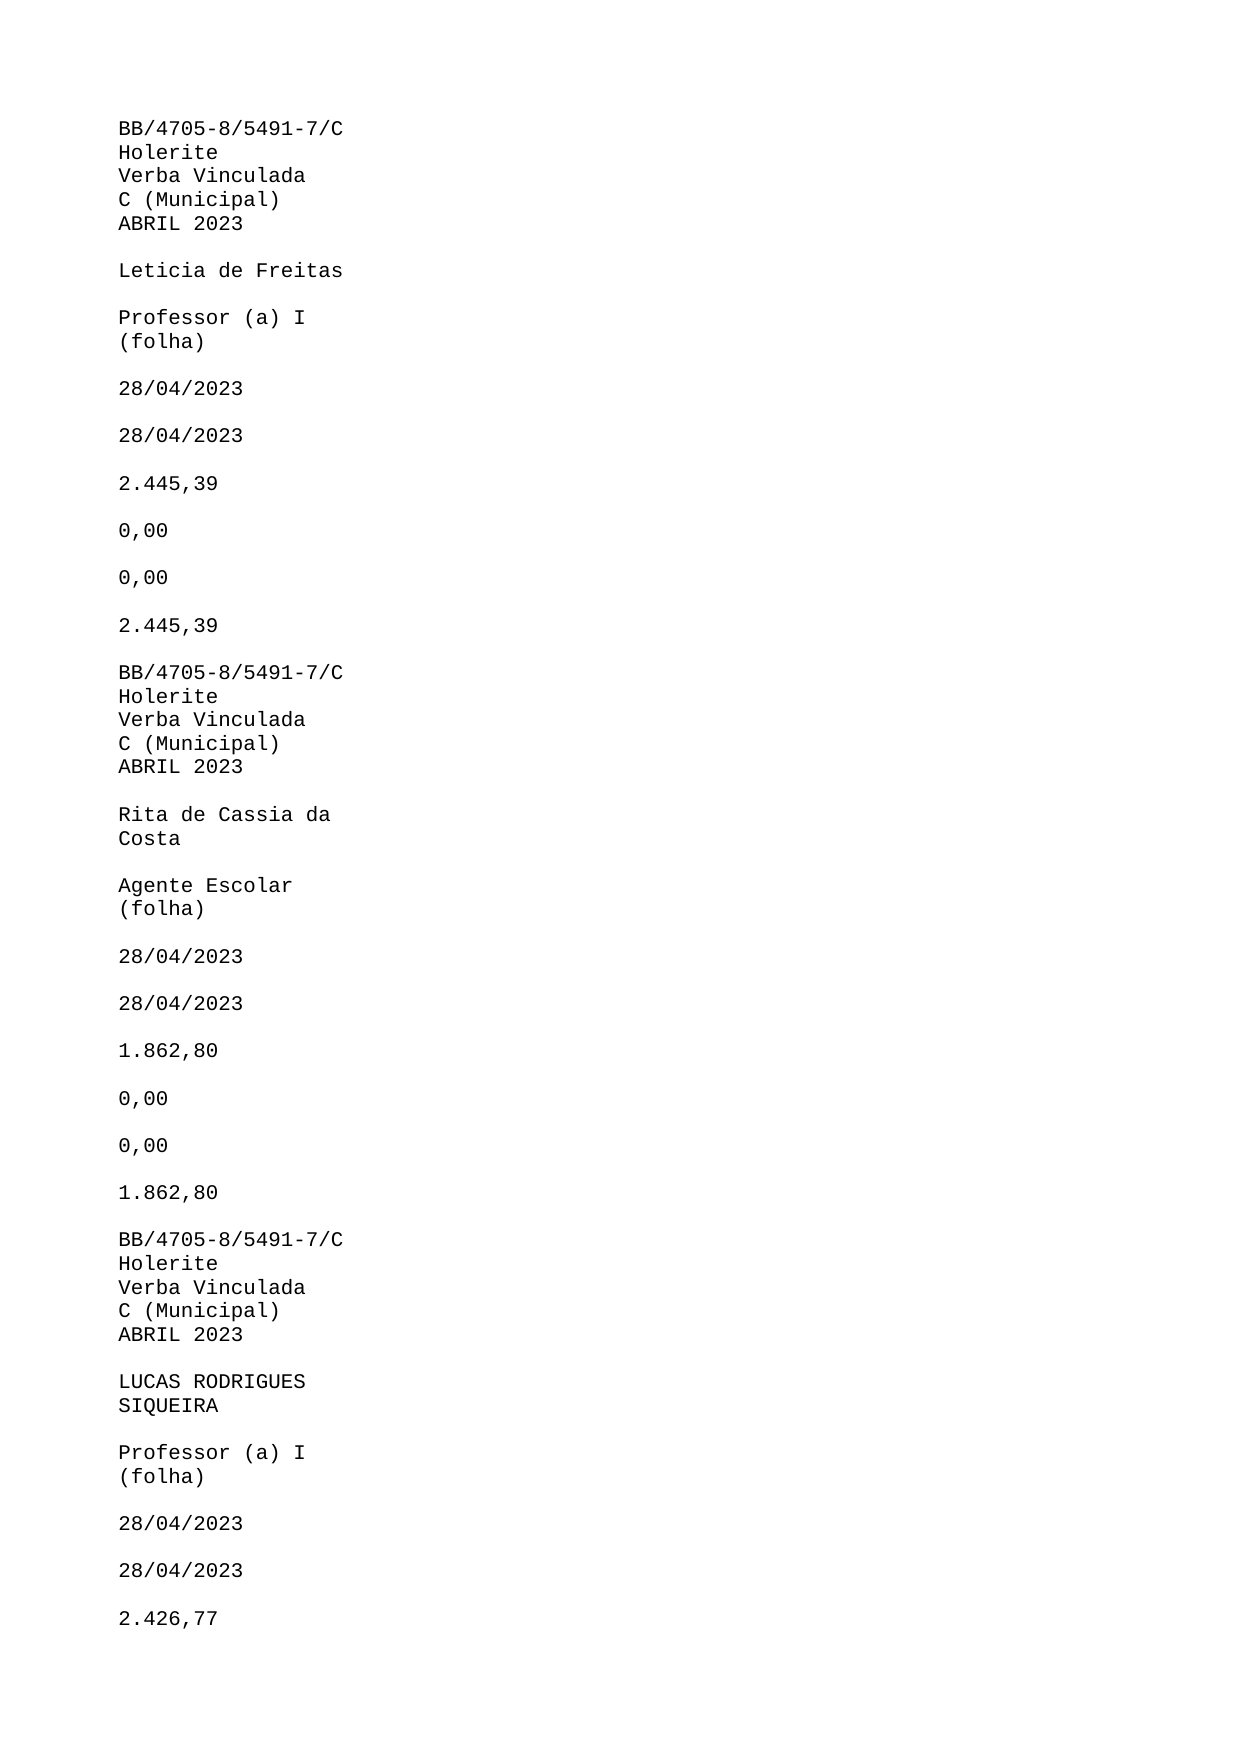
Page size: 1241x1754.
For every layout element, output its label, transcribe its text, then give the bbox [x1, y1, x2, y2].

text ABRIL 2023 [118, 1324, 1122, 1348]
text ABRIL 2023 [118, 757, 1122, 780]
text 2.445,39 [118, 473, 1122, 496]
text BB/4705-8/5491-7/C [118, 118, 1122, 142]
text 2.445,39 [118, 615, 1122, 638]
text 1.862,80 [118, 1182, 1122, 1206]
text ABRIL 2023 [118, 213, 1122, 236]
text 0,00 [118, 1088, 1122, 1111]
text 28/04/2023 [118, 426, 1122, 449]
text C (Municipal) [118, 189, 1122, 213]
text Holerite [118, 1253, 1122, 1277]
text (folha) [118, 1466, 1122, 1489]
text Leticia de Freitas [118, 260, 1122, 284]
text C (Municipal) [118, 733, 1122, 757]
text BB/4705-8/5491-7/C [118, 1229, 1122, 1253]
text 1.862,80 [118, 1040, 1122, 1064]
text (folha) [118, 331, 1122, 354]
text 28/04/2023 [118, 993, 1122, 1017]
text BB/4705-8/5491-7/C [118, 662, 1122, 686]
text 28/04/2023 [118, 1513, 1122, 1537]
text (folha) [118, 898, 1122, 922]
text Rita de Cassia da [118, 804, 1122, 827]
text Holerite [118, 686, 1122, 709]
text Verba Vinculada [118, 165, 1122, 189]
text Professor (a) I [118, 1442, 1122, 1466]
text Costa [118, 827, 1122, 851]
text 0,00 [118, 1135, 1122, 1158]
text 2.426,77 [118, 1608, 1122, 1631]
text Verba Vinculada [118, 1277, 1122, 1300]
text C (Municipal) [118, 1300, 1122, 1324]
text Agente Escolar [118, 875, 1122, 898]
text 28/04/2023 [118, 946, 1122, 969]
text Professor (a) I [118, 307, 1122, 331]
text SIQUEIRA [118, 1395, 1122, 1419]
text Verba Vinculada [118, 709, 1122, 733]
text 28/04/2023 [118, 378, 1122, 402]
text Holerite [118, 142, 1122, 165]
text 0,00 [118, 520, 1122, 544]
text 28/04/2023 [118, 1561, 1122, 1584]
text LUCAS RODRIGUES [118, 1371, 1122, 1395]
text 0,00 [118, 567, 1122, 591]
